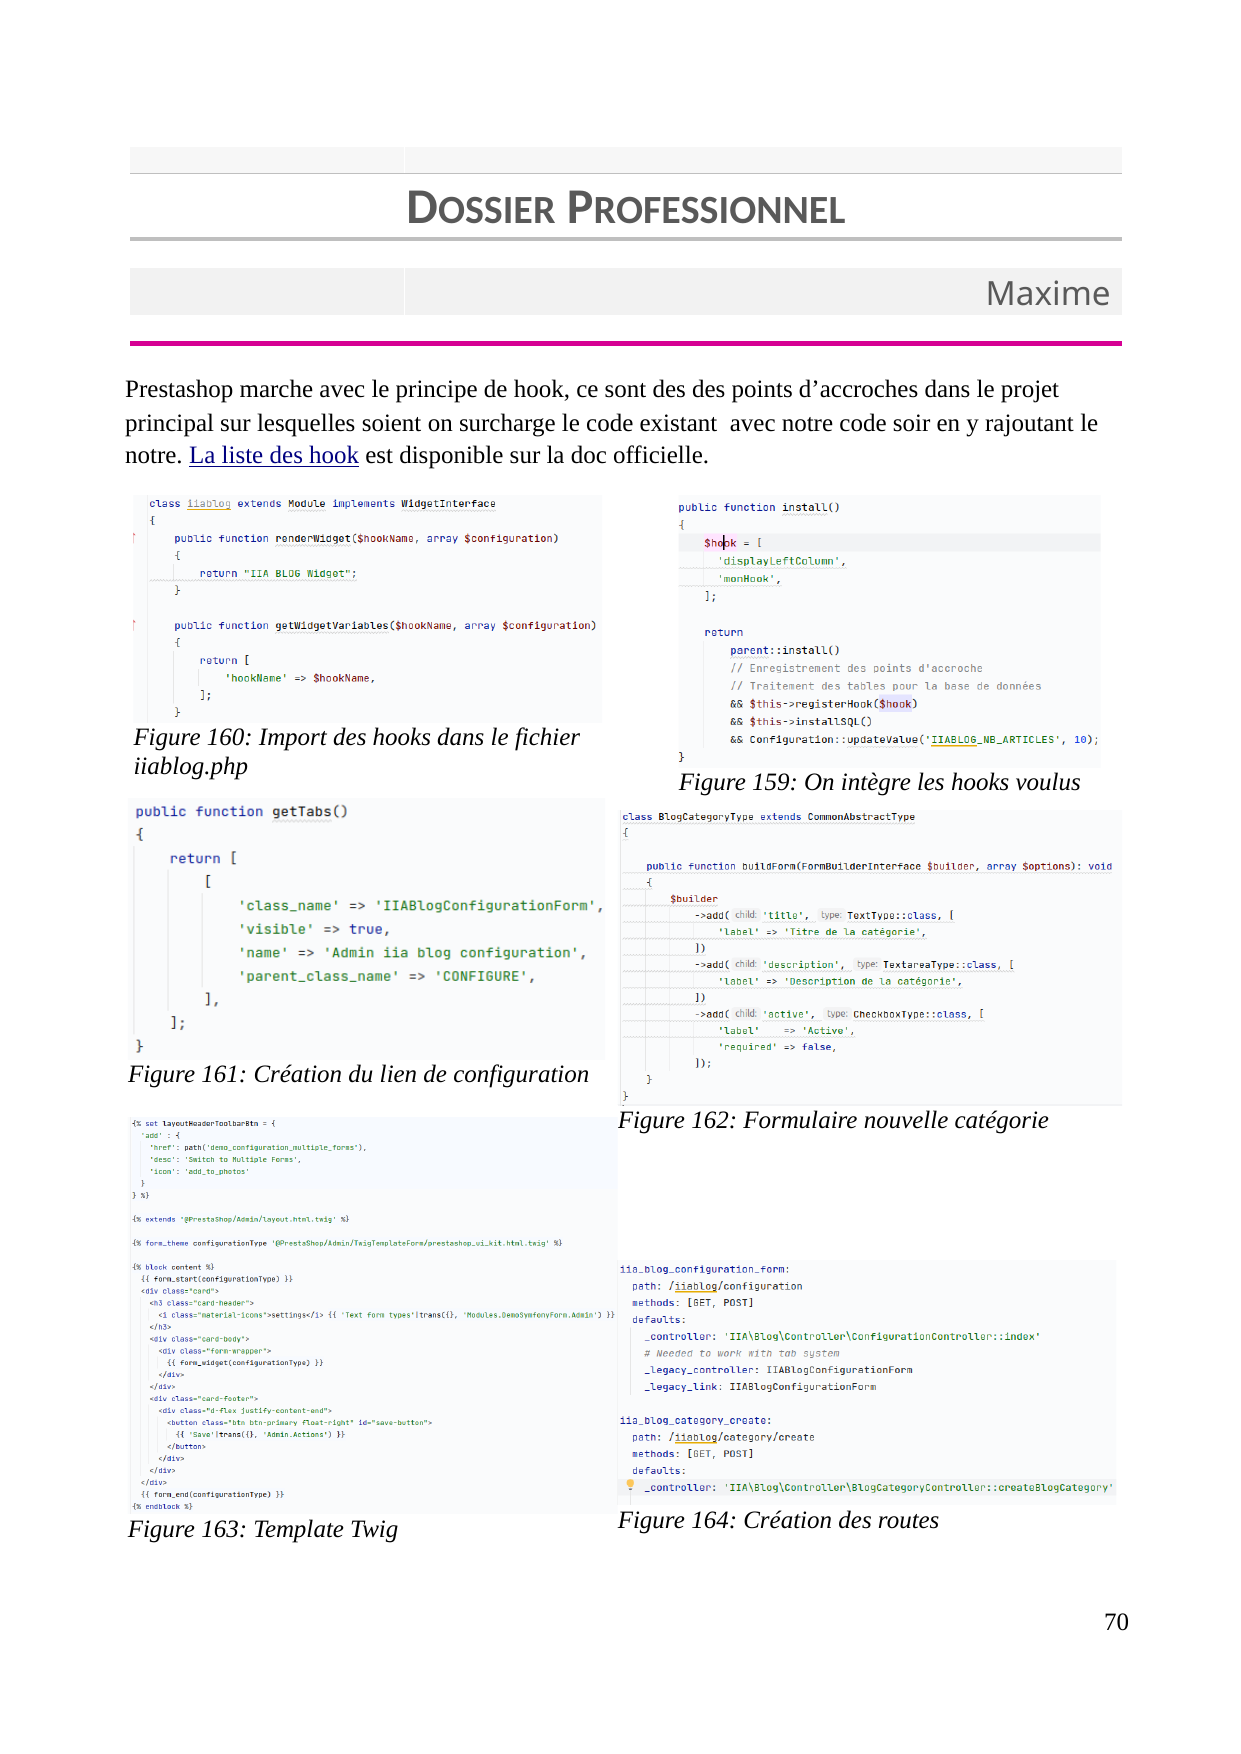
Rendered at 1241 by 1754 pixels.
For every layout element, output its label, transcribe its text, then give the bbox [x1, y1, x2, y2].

picture [127, 1117, 1117, 1514]
text Figure 159: On intègre les hooks voulus [678, 768, 1101, 796]
text Figure 163: Template Twig [128, 1514, 618, 1542]
text Prestashop marche avec le principe de hook, ce sont des des points d’accroches dans le projet principal sur lesquelles soient on surcharge le code existant avec notre code soir en y rajoutant le notre. La liste des hook est disponible sur la doc officielle. [125, 374, 1123, 469]
picture [127, 798, 606, 1060]
text Figure 164: Création des routes [618, 1505, 1116, 1534]
picture [678, 495, 1101, 768]
text Figure 160: Import des hooks dans le fichier iiablog.php [133, 723, 602, 780]
picture [133, 495, 603, 723]
text Figure 162: Formulaire nouvelle catégorie [618, 1106, 1122, 1134]
text Figure 161: Création du lien de configuration [128, 1060, 605, 1088]
picture [617, 810, 1123, 1106]
